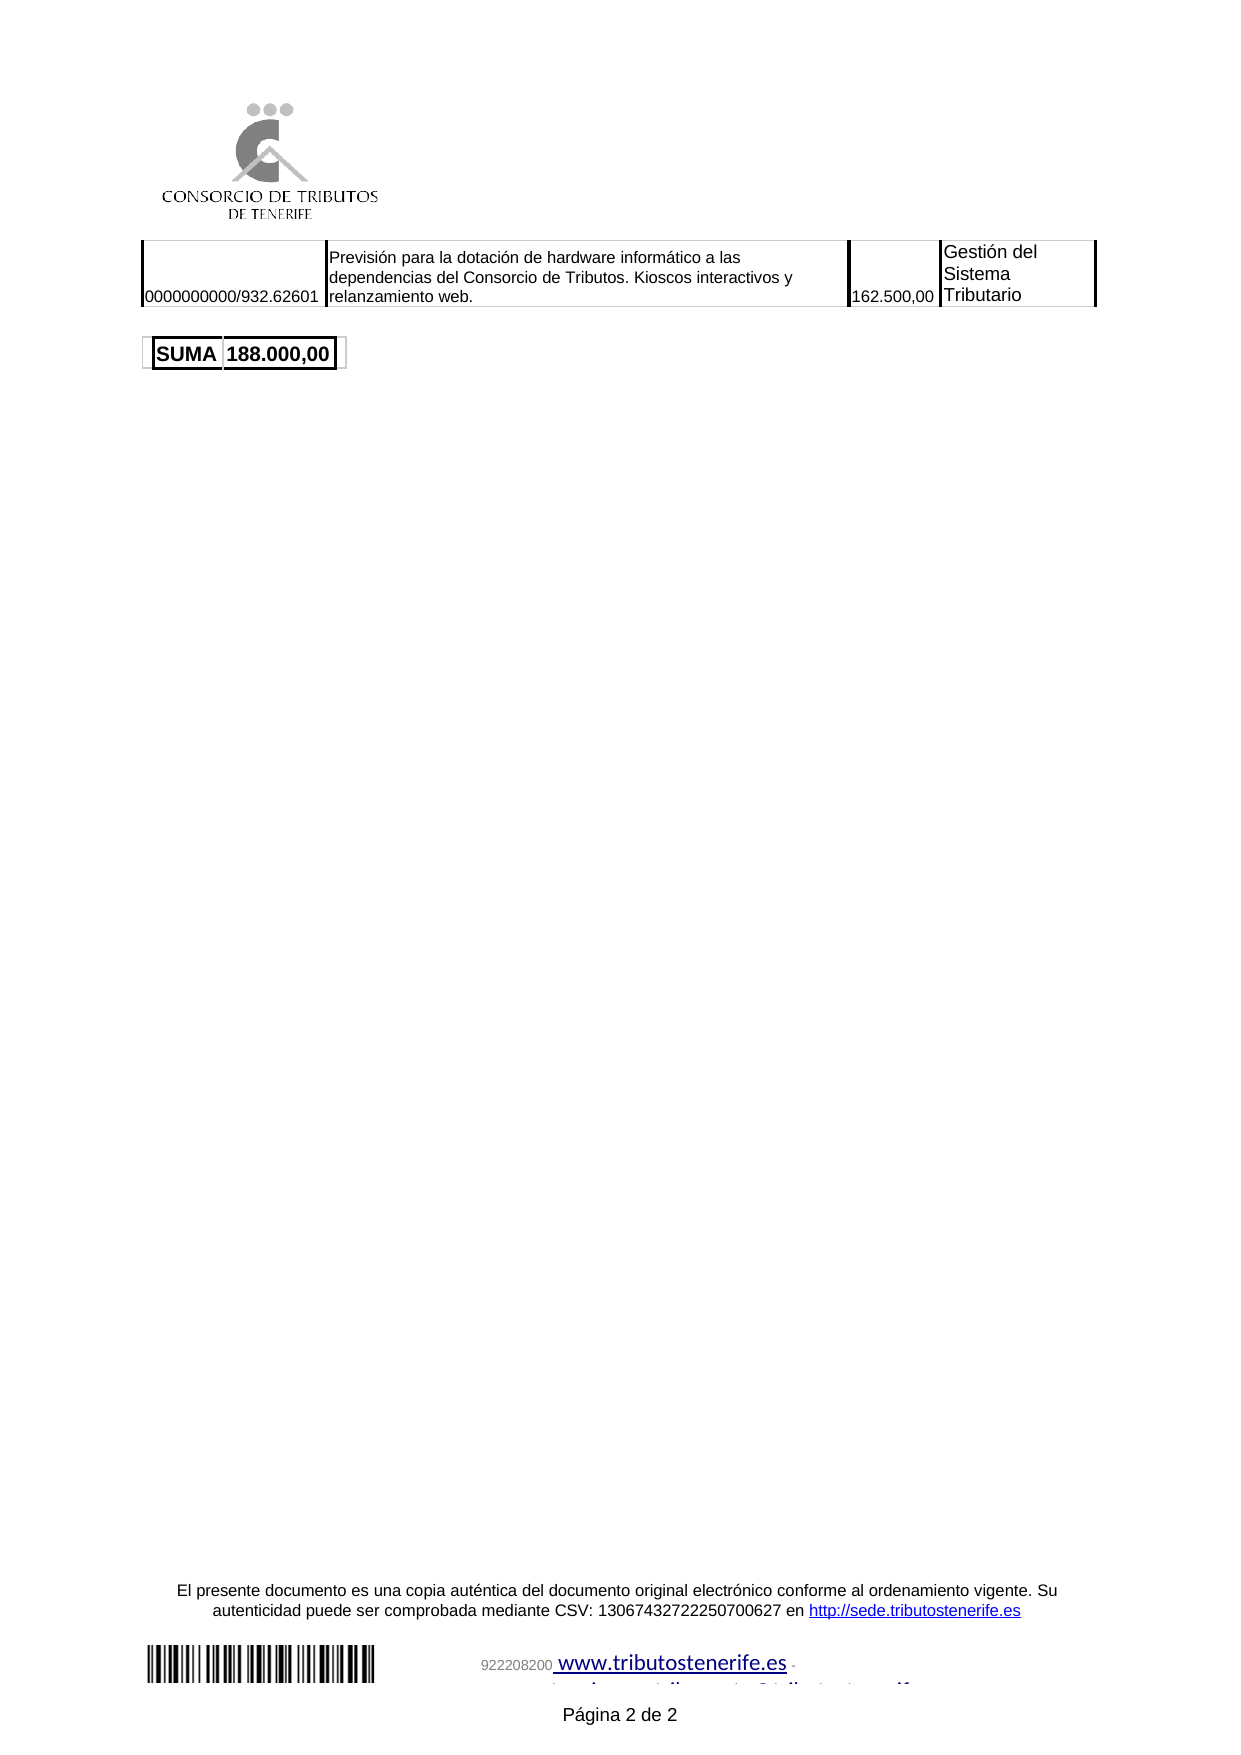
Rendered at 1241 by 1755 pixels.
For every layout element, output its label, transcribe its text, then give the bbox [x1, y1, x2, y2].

table_header [143, 338, 152, 367]
table_header 0000000000/932.62601 [144, 241, 325, 306]
table_header [337, 338, 345, 367]
table_header Previsión para la dotación de hardware informático a las dependencias del Consorcio de Tributos. Kioscos interactivos y relanzamiento web. [328, 241, 847, 306]
text El presente documento es una copia auténtica del documento original electrónico conforme al ordenamiento vigente. Su autenticidad puede ser comprobada mediante CSV: 13067432722250700627 en http://sede.tributostenerife.es [177, 1581, 1109, 1619]
table_header 188.000,00 [224, 339, 334, 367]
table_header Gestión del Sistema Tributario [942, 241, 1094, 306]
table_header 162.500,00 [851, 241, 939, 306]
table_header SUMA [155, 339, 222, 367]
